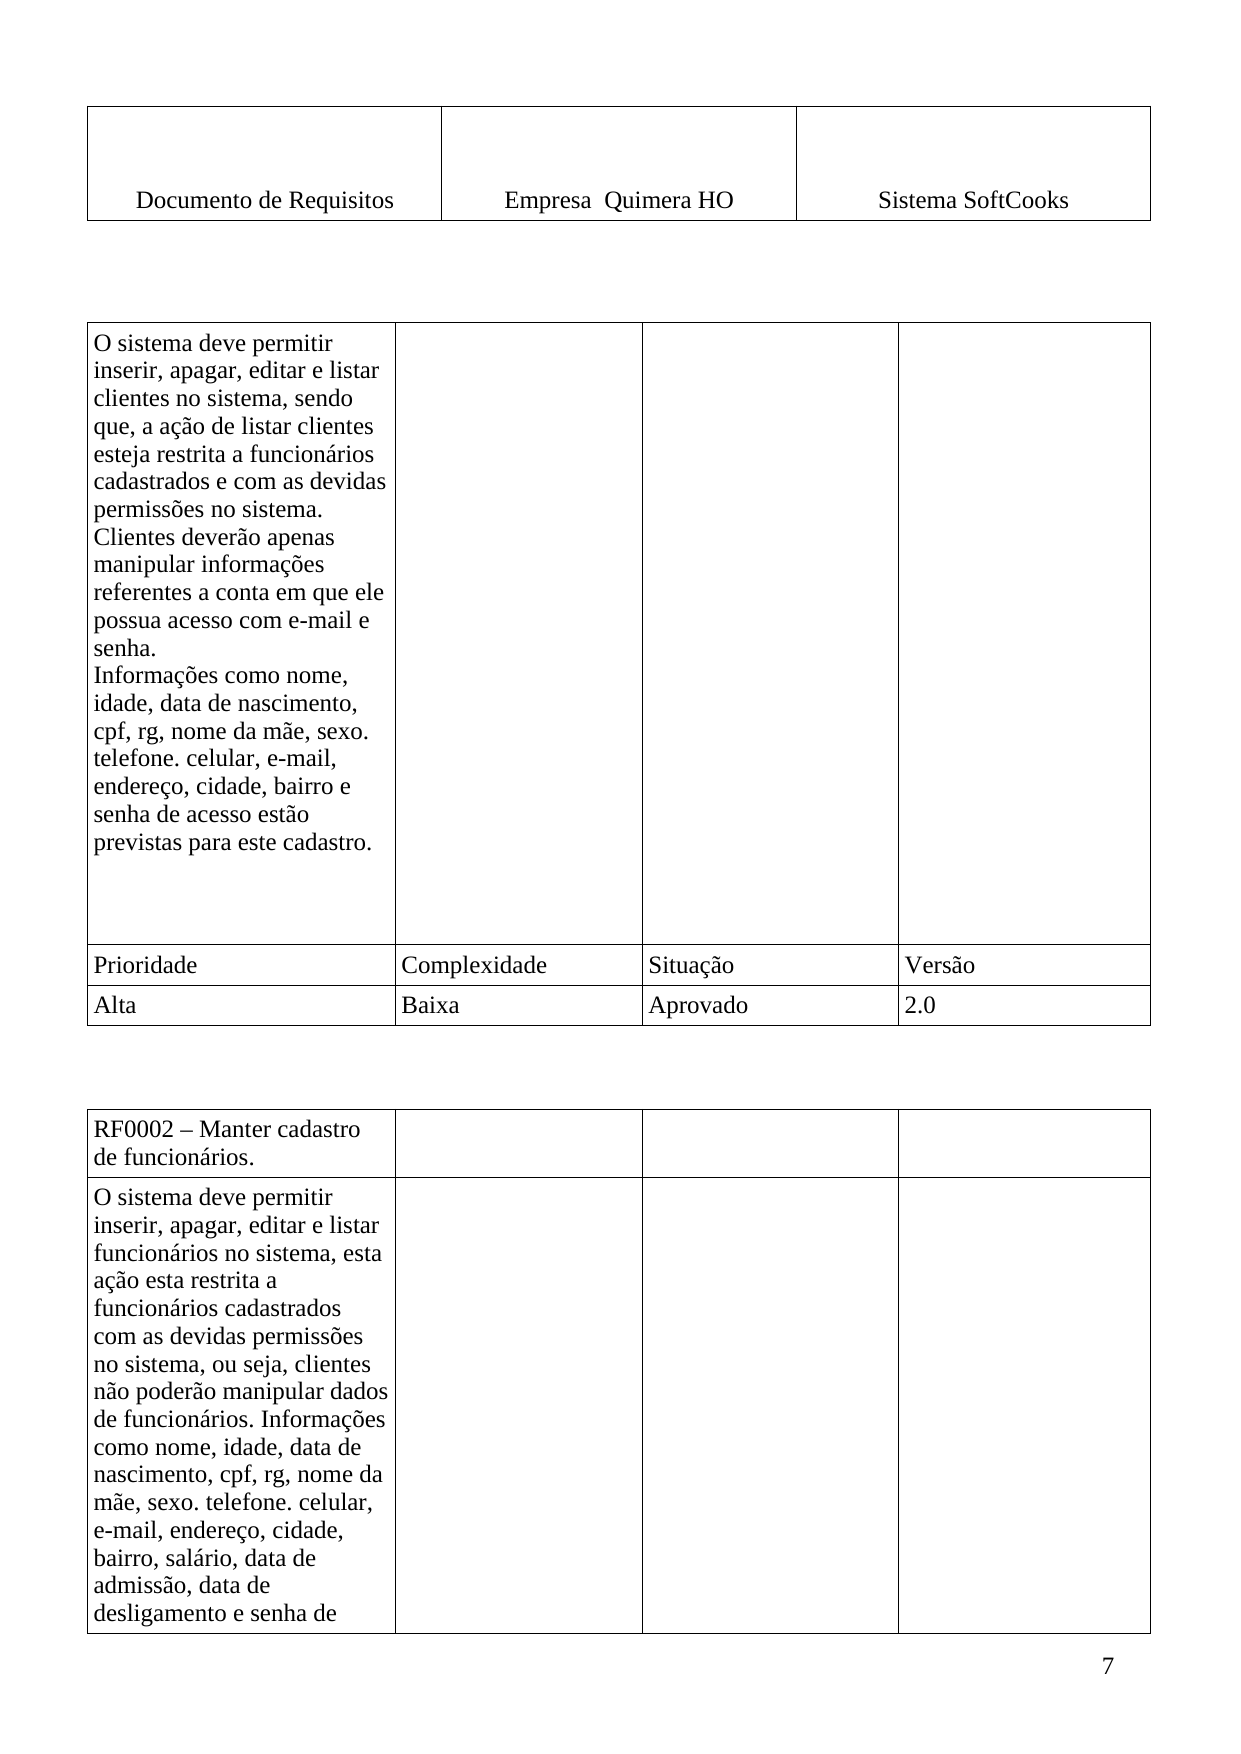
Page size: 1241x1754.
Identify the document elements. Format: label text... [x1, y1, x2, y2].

table_cell [899, 1178, 1150, 1633]
table_header RF0002 – Manter cadastro de funcionários. [88, 1110, 395, 1177]
table_cell [899, 323, 1150, 944]
table_cell 2.0 [899, 986, 1150, 1025]
table_header [899, 1110, 1150, 1177]
table_cell Baixa [396, 986, 642, 1025]
table_cell [396, 1178, 642, 1633]
table_cell [396, 323, 642, 944]
table_cell O sistema deve permitir inserir, apagar, editar e listar clientes no sistema, sendo que, a ação de listar clientes esteja restrita a funcionários cadastrados e com as devidas permissões no sistema. Clientes deverão apenas manipular informações referentes a conta em que ele possua acesso com e-mail e senha. Informações como nome, idade, data de nascimento, cpf, rg, nome da mãe, sexo. telefone. celular, e-mail, endereço, cidade, bairro e senha de acesso estão previstas para este cadastro. [88, 323, 395, 944]
table_cell Complexidade [396, 945, 642, 984]
table_cell Versão [899, 945, 1150, 984]
table_cell [643, 323, 898, 944]
table_cell [643, 1178, 898, 1633]
table_cell Alta [88, 986, 395, 1025]
table_cell Situação [643, 945, 898, 984]
table_header [643, 1110, 898, 1177]
table_cell Aprovado [643, 986, 898, 1025]
table_cell Prioridade [88, 945, 395, 984]
table_cell O sistema deve permitir inserir, apagar, editar e listar funcionários no sistema, esta ação esta restrita a funcionários cadastrados com as devidas permissões no sistema, ou seja, clientes não poderão manipular dados de funcionários. Informações como nome, idade, data de nascimento, cpf, rg, nome da mãe, sexo. telefone. celular, e-mail, endereço, cidade, bairro, salário, data de admissão, data de desligamento e senha de [88, 1178, 395, 1633]
table_header [396, 1110, 642, 1177]
